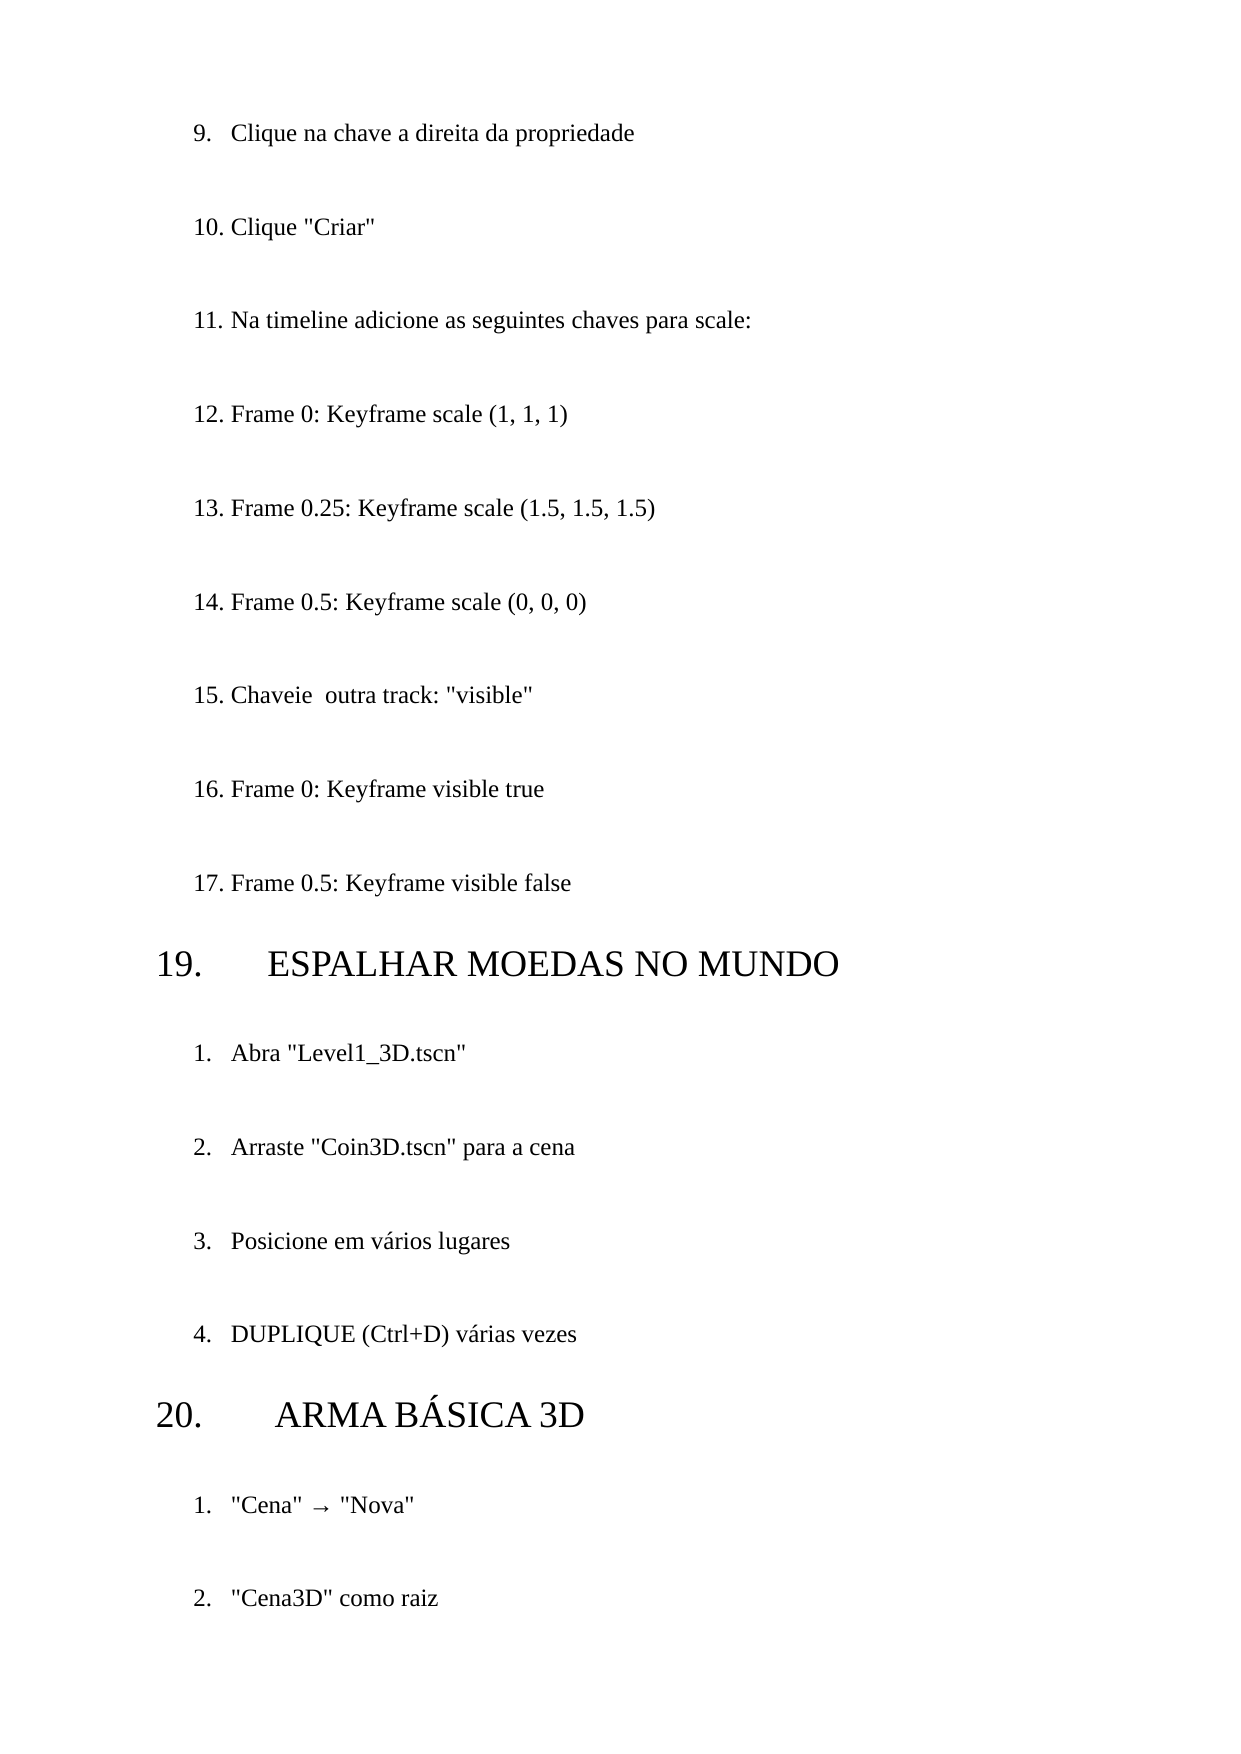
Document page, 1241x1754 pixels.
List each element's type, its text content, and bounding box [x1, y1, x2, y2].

list Chaveie outra track: "visible" [193, 681, 1122, 709]
list Posicione em vários lugares [193, 1226, 1122, 1254]
list DUPLIQUE (Ctrl+D) várias vezes [193, 1319, 1122, 1348]
list Frame 0.25: Keyframe scale (1.5, 1.5, 1.5) [193, 493, 1122, 522]
list "Cena3D" como raiz [193, 1583, 1122, 1612]
list Frame 0: Keyframe scale (1, 1, 1) [193, 399, 1122, 428]
list Arraste "Coin3D.tscn" para a cena [193, 1132, 1122, 1161]
list Frame 0: Keyframe visible true [193, 774, 1122, 803]
list Clique na chave a direita da propriedade [193, 118, 1122, 147]
list "Cena" → "Nova" [193, 1490, 1122, 1518]
list Frame 0.5: Keyframe visible false [193, 868, 1122, 897]
list Na timeline adicione as seguintes chaves para scale: [193, 306, 1122, 334]
subtitle ESPALHAR MOEDAS NO MUNDO [156, 941, 1122, 984]
list Clique "Criar" [193, 212, 1122, 241]
list Abra "Level1_3D.tscn" [193, 1038, 1122, 1067]
subtitle ARMA BÁSICA 3D [156, 1392, 1122, 1436]
list Frame 0.5: Keyframe scale (0, 0, 0) [193, 587, 1122, 616]
